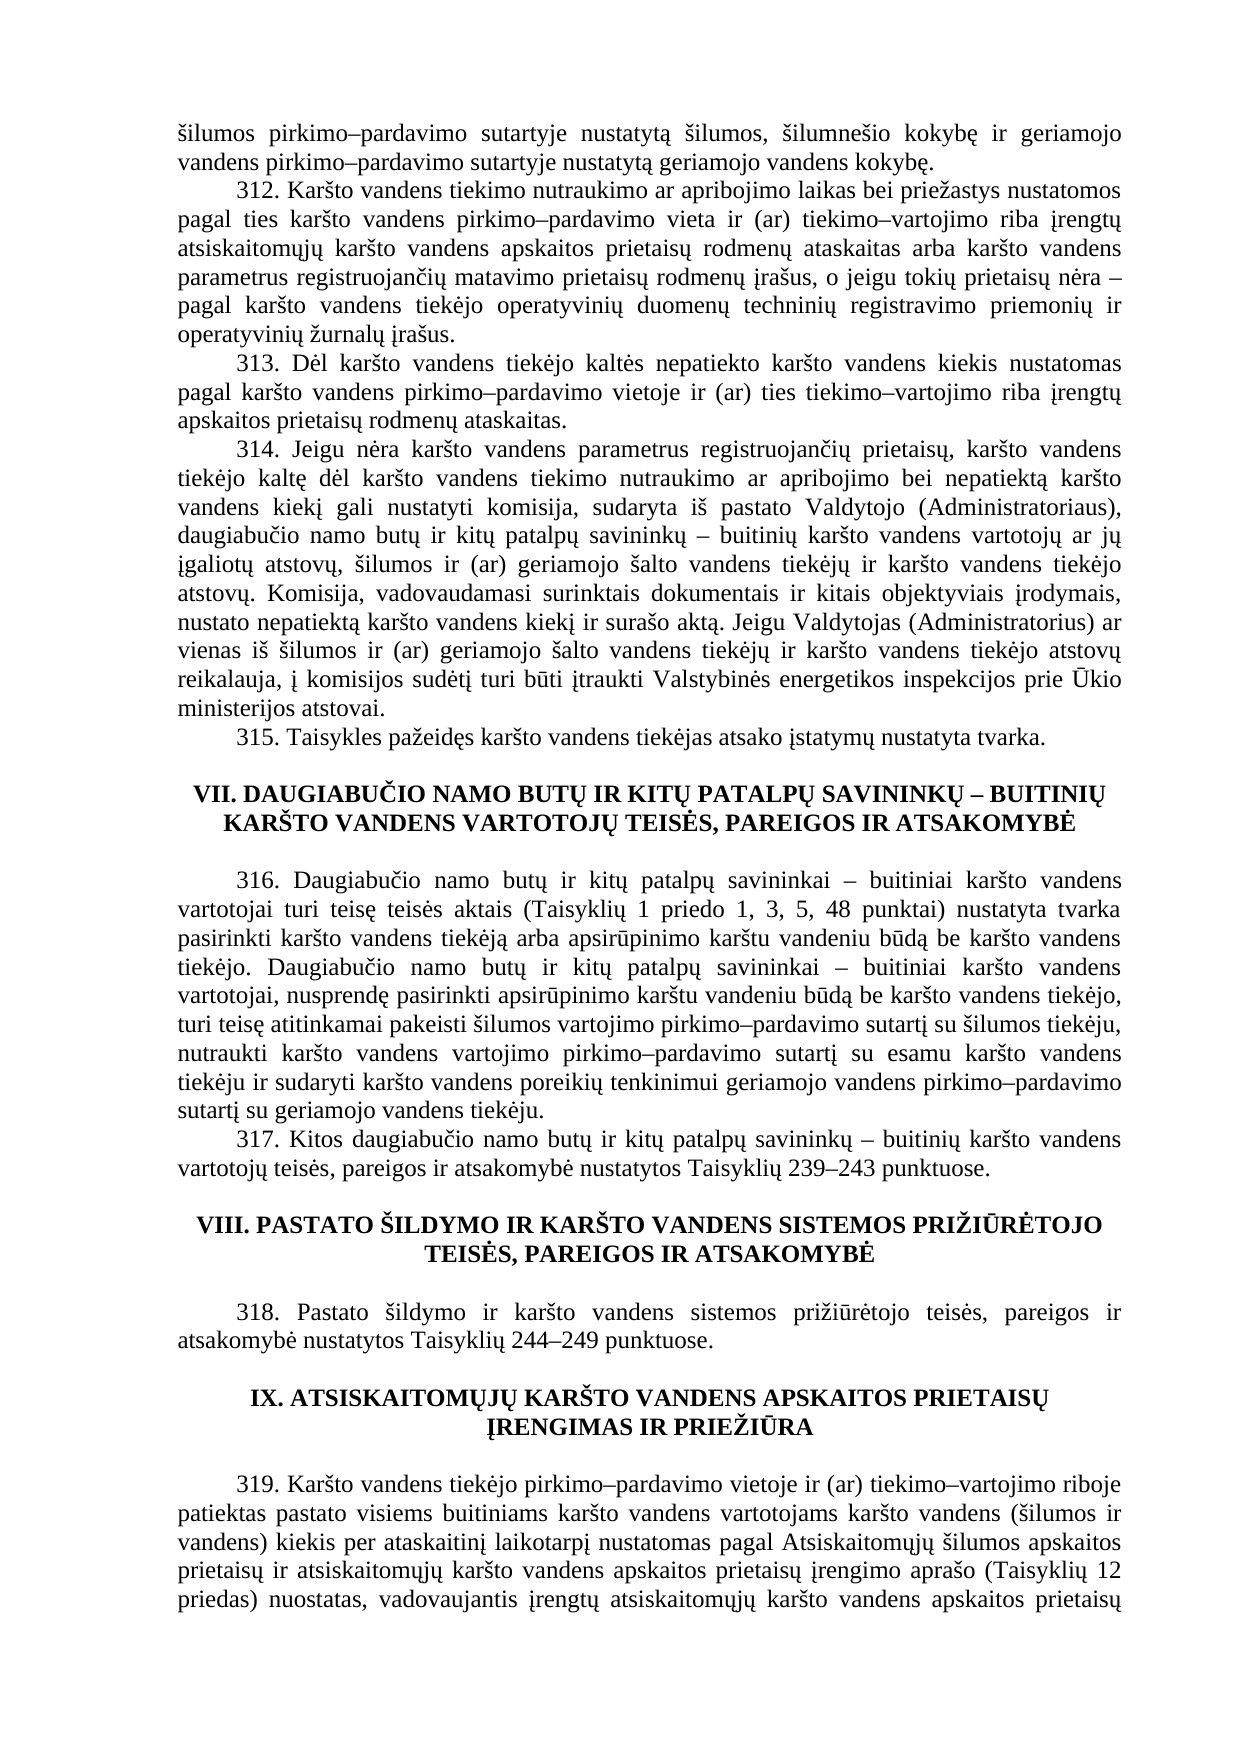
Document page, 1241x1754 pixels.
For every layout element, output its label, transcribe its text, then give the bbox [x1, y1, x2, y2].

text 318. Pastato šildymo ir karšto vandens sistemos prižiūrėtojo teisės, pareigos ir atsakomybė nustatytos Taisyklių 244–249 punktuose. [177, 1297, 1122, 1354]
text 315. Taisykles pažeidęs karšto vandens tiekėjas atsako įstatymų nustatyta tvarka. [177, 722, 1122, 751]
text 317. Kitos daugiabučio namo butų ir kitų patalpų savininkų – buitinių karšto vandens vartotojų teisės, pareigos ir atsakomybė nustatytos Taisyklių 239–243 punktuose. [177, 1124, 1122, 1182]
text 314. Jeigu nėra karšto vandens parametrus registruojančių prietaisų, karšto vandens tiekėjo kaltę dėl karšto vandens tiekimo nutraukimo ar apribojimo bei nepatiektą karšto vandens kiekį gali nustatyti komisija, sudaryta iš pastato Valdytojo (Administratoriaus), daugiabučio namo butų ir kitų patalpų savininkų – buitinių karšto vandens vartotojų ar jų įgaliotų atstovų, šilumos ir (ar) geriamojo šalto vandens tiekėjų ir karšto vandens tiekėjo atstovų. Komisija, vadovaudamasi surinktais dokumentais ir kitais objektyviais įrodymais, nustato nepatiektą karšto vandens kiekį ir surašo aktą. Jeigu Valdytojas (Administratorius) ar vienas iš šilumos ir (ar) geriamojo šalto vandens tiekėjų ir karšto vandens tiekėjo atstovų reikalauja, į komisijos sudėtį turi būti įtraukti Valstybinės energetikos inspekcijos prie Ūkio ministerijos atstovai. [177, 434, 1122, 722]
text 312. Karšto vandens tiekimo nutraukimo ar apribojimo laikas bei priežastys nustatomos pagal ties karšto vandens pirkimo–pardavimo vieta ir (ar) tiekimo–vartojimo riba įrengtų atsiskaitomųjų karšto vandens apskaitos prietaisų rodmenų ataskaitas arba karšto vandens parametrus registruojančių matavimo prietaisų rodmenų įrašus, o jeigu tokių prietaisų nėra – pagal karšto vandens tiekėjo operatyvinių duomenų techninių registravimo priemonių ir operatyvinių žurnalų įrašus. [177, 176, 1122, 348]
text 316. Daugiabučio namo butų ir kitų patalpų savininkai – buitiniai karšto vandens vartotojai turi teisę teisės aktais (Taisyklių 1 priedo 1, 3, 5, 48 punktai) nustatyta tvarka pasirinkti karšto vandens tiekėją arba apsirūpinimo karštu vandeniu būdą be karšto vandens tiekėjo. Daugiabučio namo butų ir kitų patalpų savininkai – buitiniai karšto vandens vartotojai, nusprendę pasirinkti apsirūpinimo karštu vandeniu būdą be karšto vandens tiekėjo, turi teisę atitinkamai pakeisti šilumos vartojimo pirkimo–pardavimo sutartį su šilumos tiekėju, nutraukti karšto vandens vartojimo pirkimo–pardavimo sutartį su esamu karšto vandens tiekėju ir sudaryti karšto vandens poreikių tenkinimui geriamojo vandens pirkimo–pardavimo sutartį su geriamojo vandens tiekėju. [177, 866, 1122, 1124]
text šilumos pirkimo–pardavimo sutartyje nustatytą šilumos, šilumnešio kokybę ir geriamojo vandens pirkimo–pardavimo sutartyje nustatytą geriamojo vandens kokybę. [177, 118, 1122, 176]
text 313. Dėl karšto vandens tiekėjo kaltės nepatiekto karšto vandens kiekis nustatomas pagal karšto vandens pirkimo–pardavimo vietoje ir (ar) ties tiekimo–vartojimo riba įrengtų apskaitos prietaisų rodmenų ataskaitas. [177, 348, 1122, 434]
text VIII. PASTATO ŠILDYMO IR KARŠTO VANDENS SISTEMOS PRIŽIŪRĖTOJO TEISĖS, PAREIGOS IR ATSAKOMYBĖ [177, 1211, 1122, 1268]
text VII. DAUGIABUČIO NAMO BUTŲ IR KITŲ PATALPŲ SAVININKŲ – BUITINIŲ KARŠTO VANDENS VARTOTOJŲ TEISĖS, PAREIGOS IR ATSAKOMYBĖ [177, 779, 1122, 837]
text IX. ATSISKAITOMŲJŲ KARŠTO VANDENS APSKAITOS PRIETAISŲ ĮRENGIMAS IR PRIEŽIŪRA [177, 1383, 1122, 1441]
text 319. Karšto vandens tiekėjo pirkimo–pardavimo vietoje ir (ar) tiekimo–vartojimo riboje patiektas pastato visiems buitiniams karšto vandens vartotojams karšto vandens (šilumos ir vandens) kiekis per ataskaitinį laikotarpį nustatomas pagal Atsiskaitomųjų šilumos apskaitos prietaisų ir atsiskaitomųjų karšto vandens apskaitos prietaisų įrengimo aprašo (Taisyklių 12 priedas) nuostatas, vadovaujantis įrengtų atsiskaitomųjų karšto vandens apskaitos prietaisų [177, 1469, 1122, 1613]
